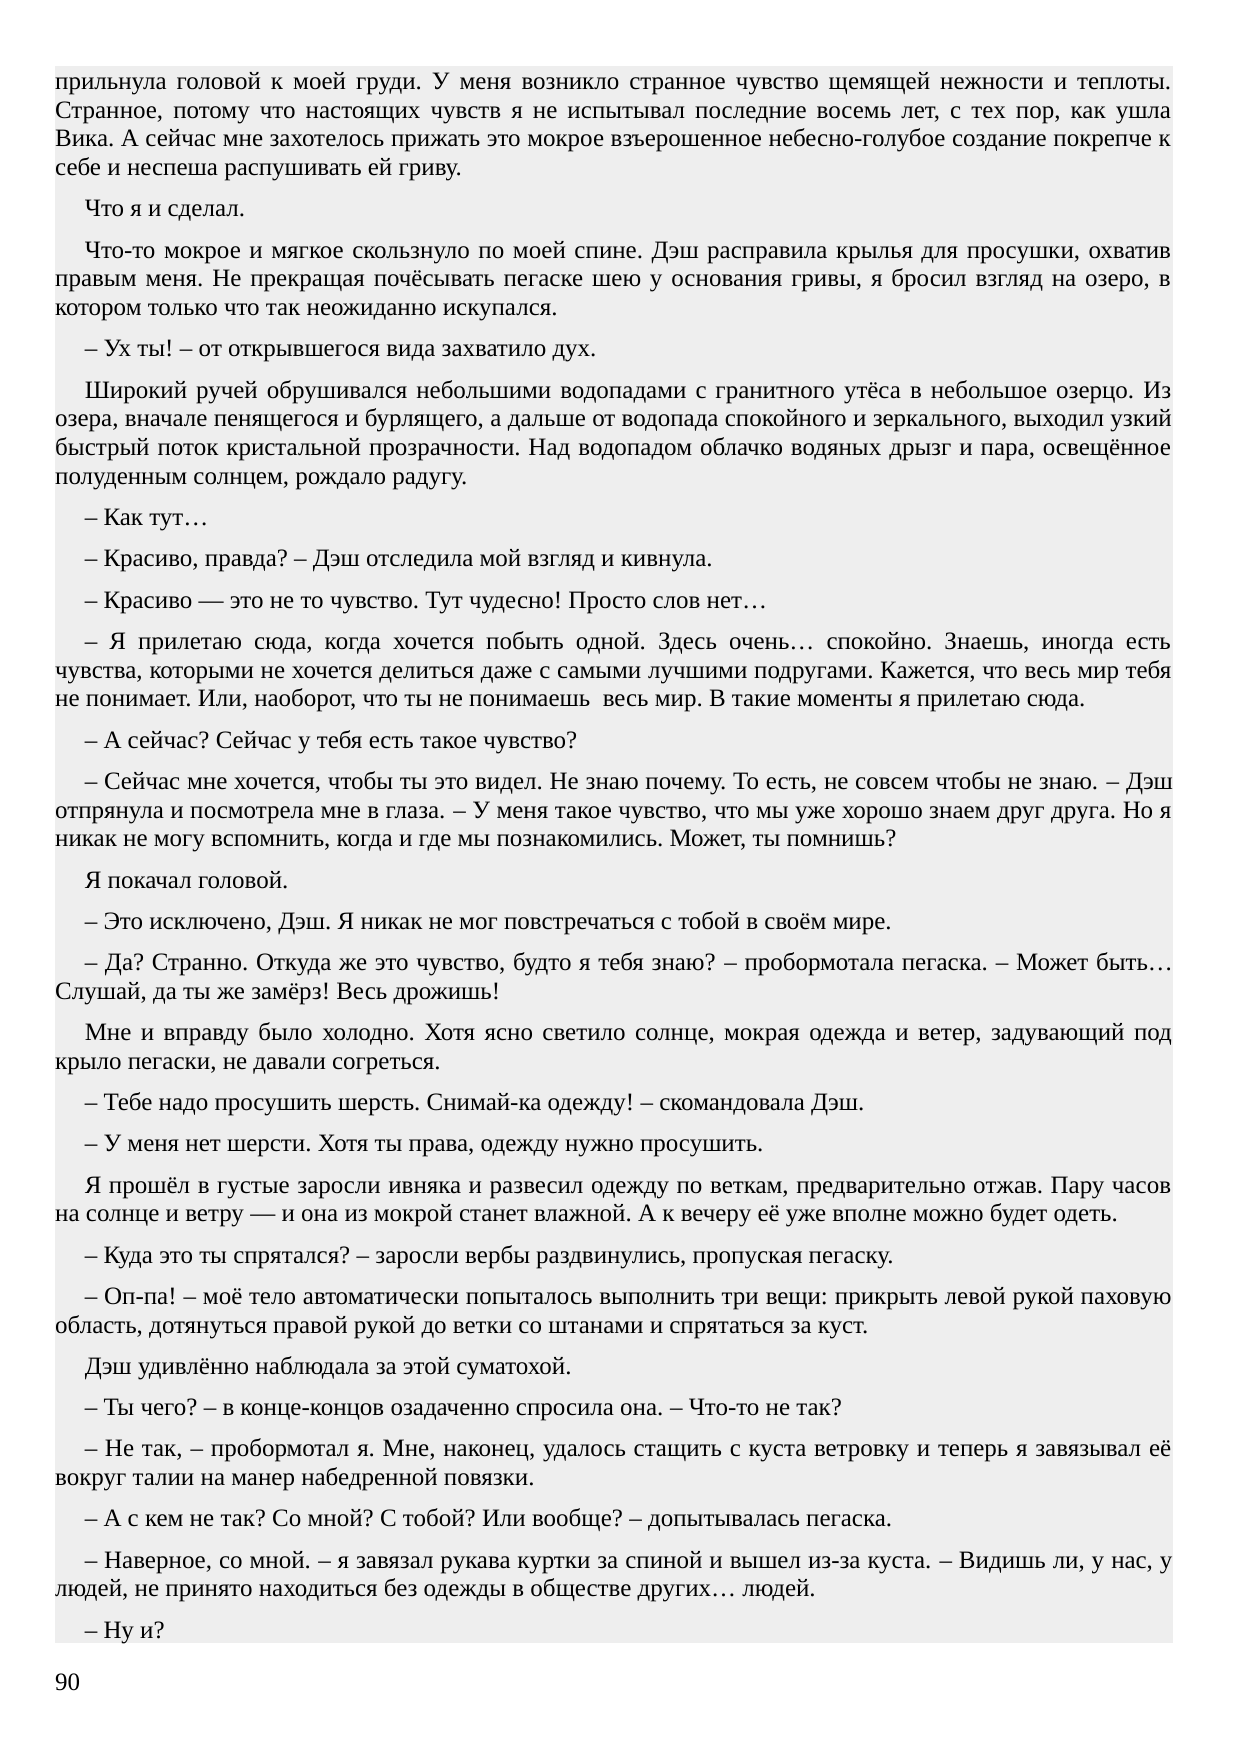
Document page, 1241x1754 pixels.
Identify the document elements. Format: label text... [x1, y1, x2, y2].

text – Ты чего? – в конце-концов озадаченно спросила она. – Что-то не так? [55, 1392, 1173, 1421]
text – Я прилетаю сюда, когда хочется побыть одной. Здесь очень… спокойно. Знаешь, иногда есть чувства, которыми не хочется делиться даже с самыми лучшими подругами. Кажется, что весь мир тебя не понимает. Или, наоборот, что ты не понимаешь весь мир. В такие моменты я прилетаю сюда. [55, 626, 1173, 712]
text – Тебе надо просушить шерсть. Снимай-ка одежду! – скомандовала Дэш. [55, 1087, 1173, 1116]
text – Красиво, правда? – Дэш отследила мой взгляд и кивнула. [55, 543, 1173, 572]
text Дэш удивлённо наблюдала за этой суматохой. [55, 1351, 1173, 1380]
text Что-то мокрое и мягкое скользнуло по моей спине. Дэш расправила крылья для просушки, охватив правым меня. Не прекращая почёсывать пегаске шею у основания гривы, я бросил взгляд на озеро, в котором только что так неожиданно искупался. [55, 235, 1173, 321]
text Мне и вправду было холодно. Хотя ясно светило солнце, мокрая одежда и ветер, задувающий под крыло пегаски, не давали согреться. [55, 1017, 1173, 1075]
text – Как тут… [55, 502, 1173, 531]
text – Красиво — это не то чувство. Тут чудесно! Просто слов нет… [55, 585, 1173, 613]
text Я прошёл в густые заросли ивняка и развесил одежду по веткам, предварительно отжав. Пару часов на солнце и ветру — и она из мокрой станет влажной. А к вечеру её уже вполне можно будет одеть. [55, 1170, 1173, 1227]
text прильнула головой к моей груди. У меня возникло странное чувство щемящей нежности и теплоты. Странное, потому что настоящих чувств я не испытывал последние восемь лет, с тех пор, как ушла Вика. А сейчас мне захотелось прижать это мокрое взъерошенное небесно-голубое создание покрепче к себе и неспеша распушивать ей гриву. [55, 66, 1173, 181]
text – Оп-па! – моё тело автоматически попыталось выполнить три вещи: прикрыть левой рукой паховую область, дотянуться правой рукой до ветки со штанами и спрятаться за куст. [55, 1281, 1173, 1338]
text Широкий ручей обрушивался небольшими водопадами с гранитного утёса в небольшое озерцо. Из озера, вначале пенящегося и бурлящего, а дальше от водопада спокойного и зеркального, выходил узкий быстрый поток кристальной прозрачности. Над водопадом облачко водяных дрызг и пара, освещённое полуденным солнцем, рождало радугу. [55, 375, 1173, 490]
text – Это исключено, Дэш. Я никак не мог повстречаться с тобой в своём мире. [55, 906, 1173, 935]
text – А с кем не так? Со мной? С тобой? Или вообще? – допытывалась пегаска. [55, 1503, 1173, 1532]
text – Куда это ты спрятался? – заросли вербы раздвинулись, пропуская пегаску. [55, 1240, 1173, 1268]
text – А сейчас? Сейчас у тебя есть такое чувство? [55, 725, 1173, 753]
text Я покачал головой. [55, 865, 1173, 893]
text – Сейчас мне хочется, чтобы ты это видел. Не знаю почему. То есть, не совсем чтобы не знаю. – Дэш отпрянула и посмотрела мне в глаза. – У меня такое чувство, что мы уже хорошо знаем друг друга. Но я никак не могу вспомнить, когда и где мы познакомились. Может, ты помнишь? [55, 766, 1173, 852]
text – Не так, – пробормотал я. Мне, наконец, удалось стащить с куста ветровку и теперь я завязывал её вокруг талии на манер набедренной повязки. [55, 1433, 1173, 1491]
text – Да? Странно. Откуда же это чувство, будто я тебя знаю? – пробормотала пегаска. – Может быть… Слушай, да ты же замёрз! Весь дрожишь! [55, 947, 1173, 1005]
text – Наверное, со мной. – я завязал рукава куртки за спиной и вышел из-за куста. – Видишь ли, у нас, у людей, не принято находиться без одежды в обществе других… людей. [55, 1545, 1173, 1602]
text – Ух ты! – от открывшегося вида захватило дух. [55, 333, 1173, 362]
text – У меня нет шерсти. Хотя ты права, одежду нужно просушить. [55, 1128, 1173, 1157]
text Что я и сделал. [55, 193, 1173, 222]
text – Ну и? [55, 1615, 1173, 1643]
